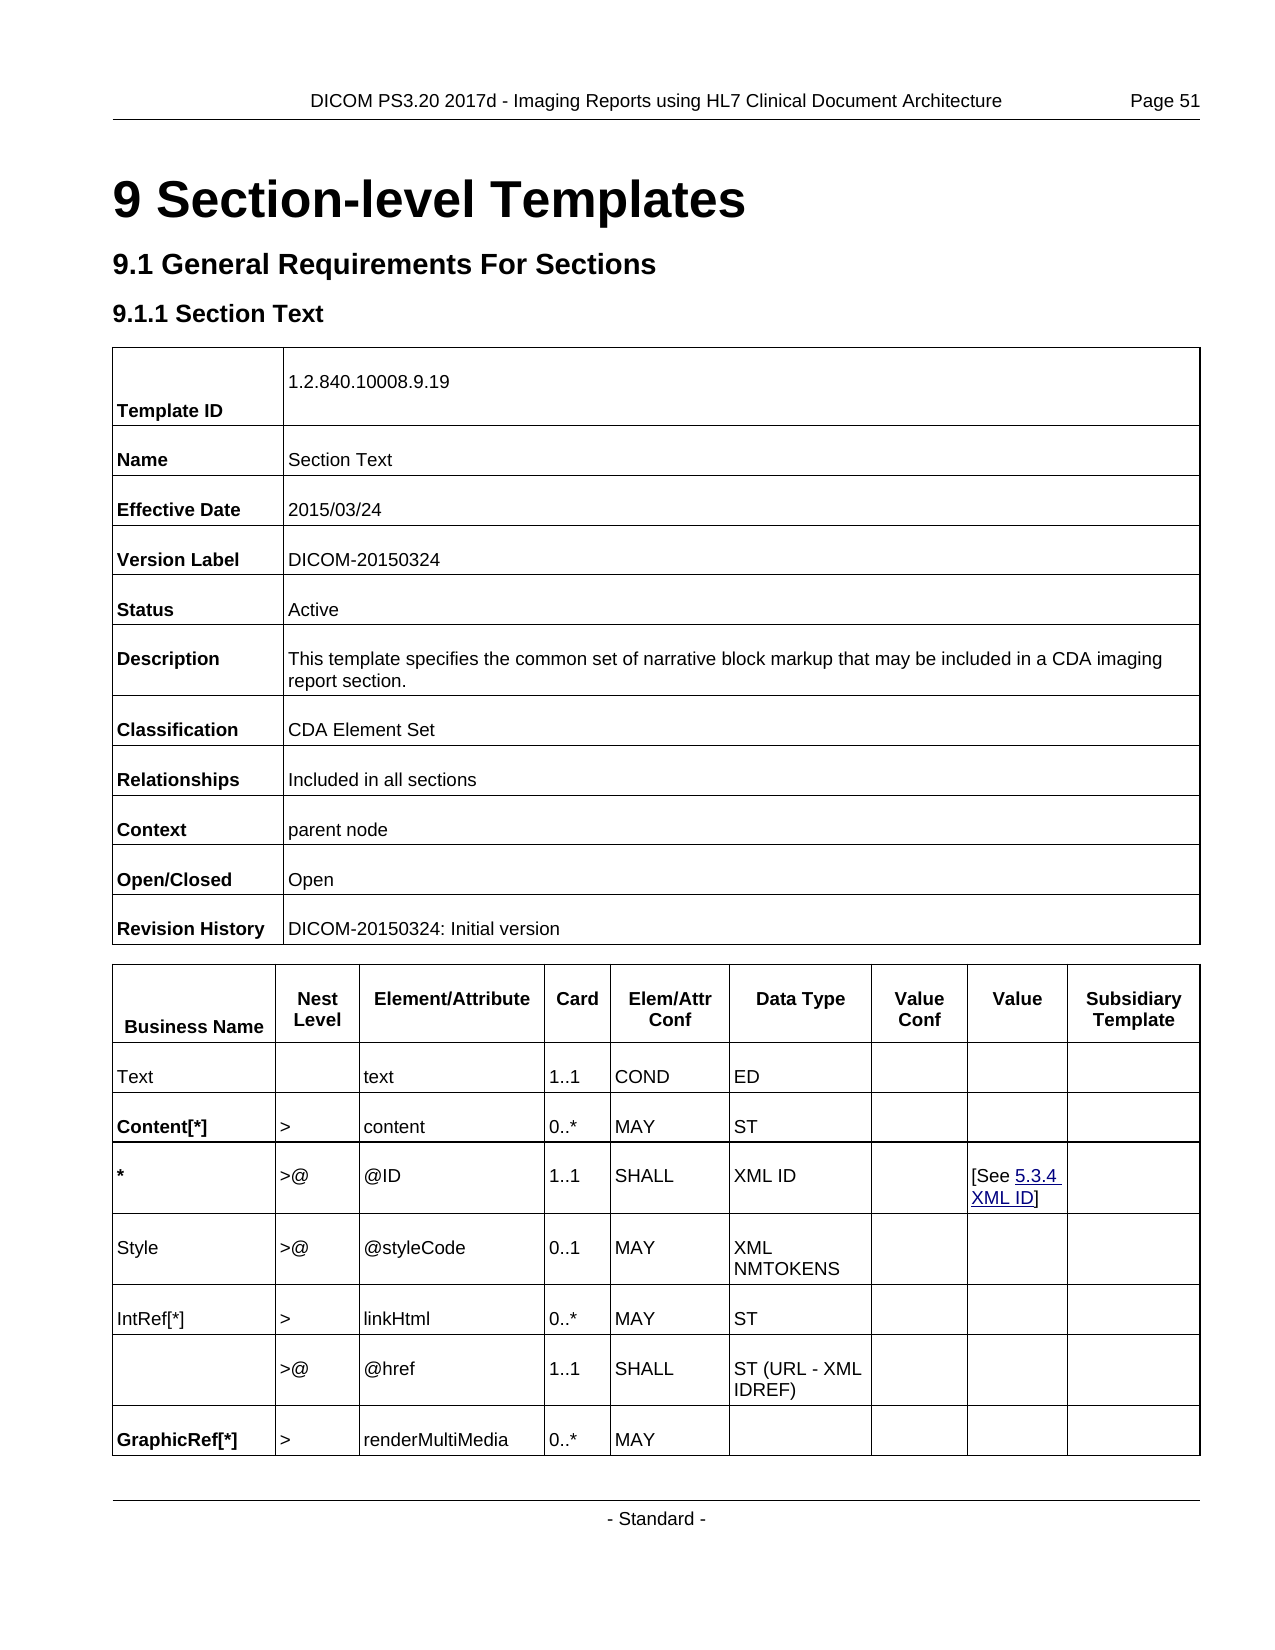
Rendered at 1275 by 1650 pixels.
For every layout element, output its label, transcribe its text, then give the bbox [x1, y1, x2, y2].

table_cell > [276, 1093, 359, 1141]
table_cell Open/Closed [113, 845, 283, 894]
table_cell parent node [284, 796, 1199, 844]
table_cell Graphic​Ref[*] [113, 1406, 275, 1454]
table_header Value [968, 965, 1067, 1042]
table_cell [968, 1043, 1067, 1092]
table_cell link​Html [360, 1285, 544, 1333]
table_cell 0..1 [545, 1214, 610, 1284]
table_cell [730, 1406, 871, 1454]
table_header Subsidiary Template [1068, 965, 1199, 1042]
table_cell MAY [611, 1285, 729, 1333]
table_cell 1..1 [545, 1335, 610, 1405]
table_cell render​Multi​Media [360, 1406, 544, 1454]
table_cell @styleCode [360, 1214, 544, 1284]
table_cell MAY [611, 1214, 729, 1284]
table_cell Name [113, 426, 283, 475]
table_cell Style [113, 1214, 275, 1284]
table_cell ED [730, 1043, 871, 1092]
table_cell [968, 1335, 1067, 1405]
table_header Value Conf [872, 965, 967, 1042]
table_cell Revision History [113, 895, 283, 944]
table_cell [968, 1406, 1067, 1454]
table_cell 0..* [545, 1093, 610, 1141]
table_cell MAY [611, 1093, 729, 1141]
table_cell >@ [276, 1143, 359, 1213]
table_cell 0..* [545, 1406, 610, 1454]
table_cell Text [113, 1043, 275, 1092]
table_cell [872, 1406, 967, 1454]
table_cell [113, 1335, 275, 1405]
table_cell [1068, 1143, 1199, 1213]
table_cell [1068, 1093, 1199, 1141]
table_cell Int​Ref[*] [113, 1285, 275, 1333]
table_cell [872, 1093, 967, 1141]
text 9.1 General Requirements For Sections [112, 247, 1200, 281]
table_header Card [545, 965, 610, 1042]
table_cell 2015/03/24 [284, 476, 1199, 525]
table_cell [968, 1093, 1067, 1141]
table_cell [1068, 1043, 1199, 1092]
table_header Business Name [113, 965, 275, 1042]
table_cell COND [611, 1043, 729, 1092]
table_cell MAY [611, 1406, 729, 1454]
table_cell ST (URL - XML IDREF) [730, 1335, 871, 1405]
table_cell [276, 1043, 359, 1092]
table_cell [872, 1143, 967, 1213]
table_header Element/​Attribute [360, 965, 544, 1042]
table_header Data Type [730, 965, 871, 1042]
table_cell [872, 1214, 967, 1284]
table_cell [968, 1214, 1067, 1284]
table_cell [See 5.3.4 XML ID] [968, 1143, 1067, 1213]
table_cell 1..1 [545, 1043, 610, 1092]
table_cell Description [113, 625, 283, 695]
table_cell [872, 1285, 967, 1333]
table_cell Open [284, 845, 1199, 894]
table_cell XML ID [730, 1143, 871, 1213]
text 9 Section-level Templates [112, 169, 1200, 228]
table_header Elem/Attr Conf [611, 965, 729, 1042]
table_cell Effective Date [113, 476, 283, 525]
table_cell * [113, 1143, 275, 1213]
table_cell Classification [113, 696, 283, 745]
table_cell Relationships [113, 746, 283, 795]
table_cell XML NMTOKENS [730, 1214, 871, 1284]
table_cell > [276, 1285, 359, 1333]
table_cell Active [284, 575, 1199, 624]
table_cell SHALL [611, 1335, 729, 1405]
table_cell ST [730, 1093, 871, 1141]
table_cell Context [113, 796, 283, 844]
table_cell [1068, 1214, 1199, 1284]
table_cell [1068, 1406, 1199, 1454]
table_header 1.2.840.10008.9.19 [284, 348, 1199, 425]
table_cell >@ [276, 1335, 359, 1405]
table_cell 1..1 [545, 1143, 610, 1213]
table_cell @href [360, 1335, 544, 1405]
table_cell [968, 1285, 1067, 1333]
table_header Nest Level [276, 965, 359, 1042]
table_cell [1068, 1335, 1199, 1405]
table_cell This template specifies the common set of narrative block markup that may be included in a CDA imaging report section. [284, 625, 1199, 695]
table_cell Section Text [284, 426, 1199, 475]
text 9.1.1 Section Text [112, 299, 1200, 328]
table_cell [872, 1335, 967, 1405]
table_cell @ID [360, 1143, 544, 1213]
table_cell SHALL [611, 1143, 729, 1213]
table_cell > [276, 1406, 359, 1454]
table_cell Included in all sections [284, 746, 1199, 795]
table_cell >@ [276, 1214, 359, 1284]
table_header Template ID [113, 348, 283, 425]
table_cell text [360, 1043, 544, 1092]
table_cell CDA Element Set [284, 696, 1199, 745]
table_cell [872, 1043, 967, 1092]
table_cell Version Label [113, 526, 283, 574]
table_cell content [360, 1093, 544, 1141]
table_cell DICOM-20150324 [284, 526, 1199, 574]
table_cell Content[*] [113, 1093, 275, 1141]
table_cell DICOM-20150324: Initial version [284, 895, 1199, 944]
table_cell ST [730, 1285, 871, 1333]
table_cell Status [113, 575, 283, 624]
table_cell 0..* [545, 1285, 610, 1333]
table_cell [1068, 1285, 1199, 1333]
